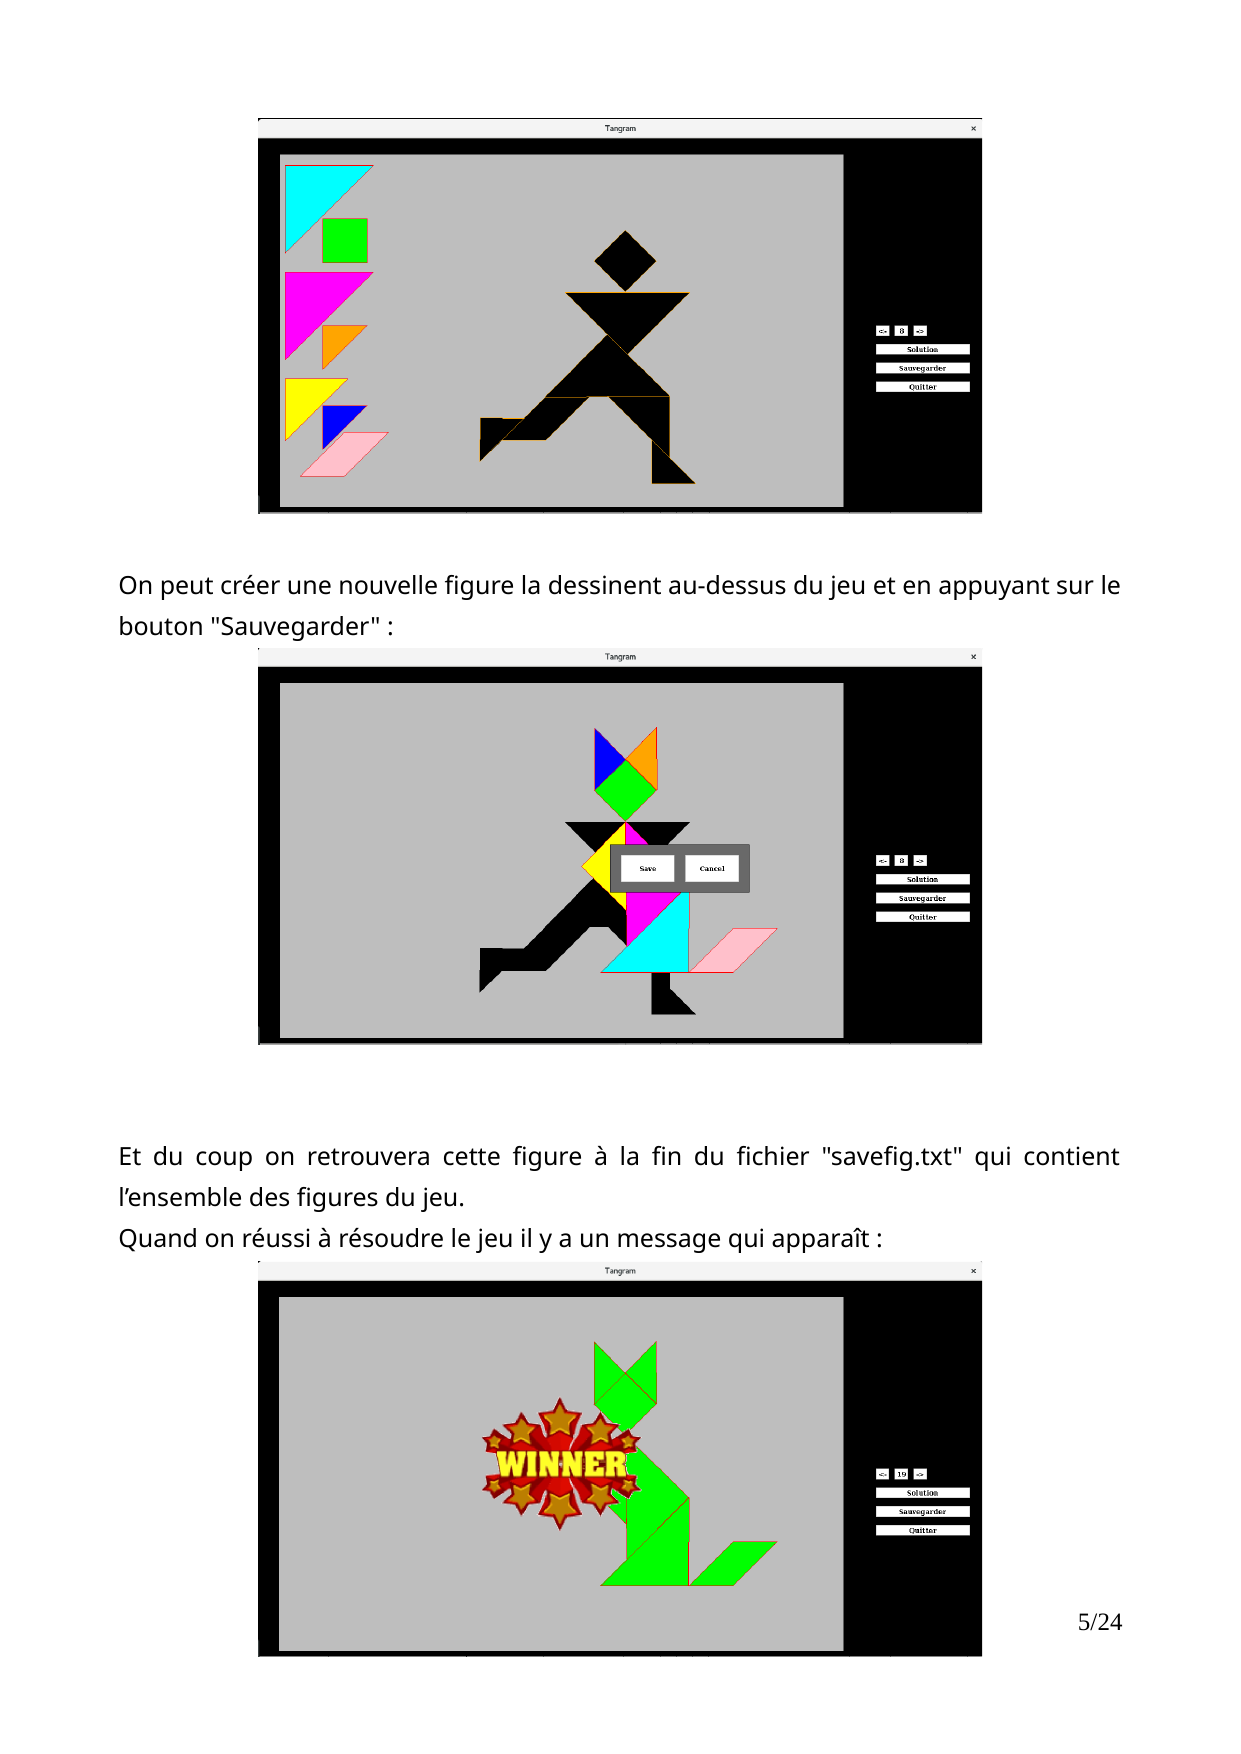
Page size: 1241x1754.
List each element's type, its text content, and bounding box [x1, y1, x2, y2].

picture [258, 648, 983, 1045]
picture [258, 118, 983, 514]
text On peut créer une nouvelle figure la dessinent au-dessus du jeu et en appuyant sur le bouton "Sauvegarder" : [118, 567, 1122, 642]
picture [258, 1261, 983, 1657]
text Quand on réussi à résoudre le jeu il y a un message qui apparaît : [118, 1221, 1122, 1255]
text Et du coup on retrouvera cette figure à la fin du fichier "savefig.txt" qui contient l’ensemble des figures du jeu. [118, 1139, 1122, 1214]
